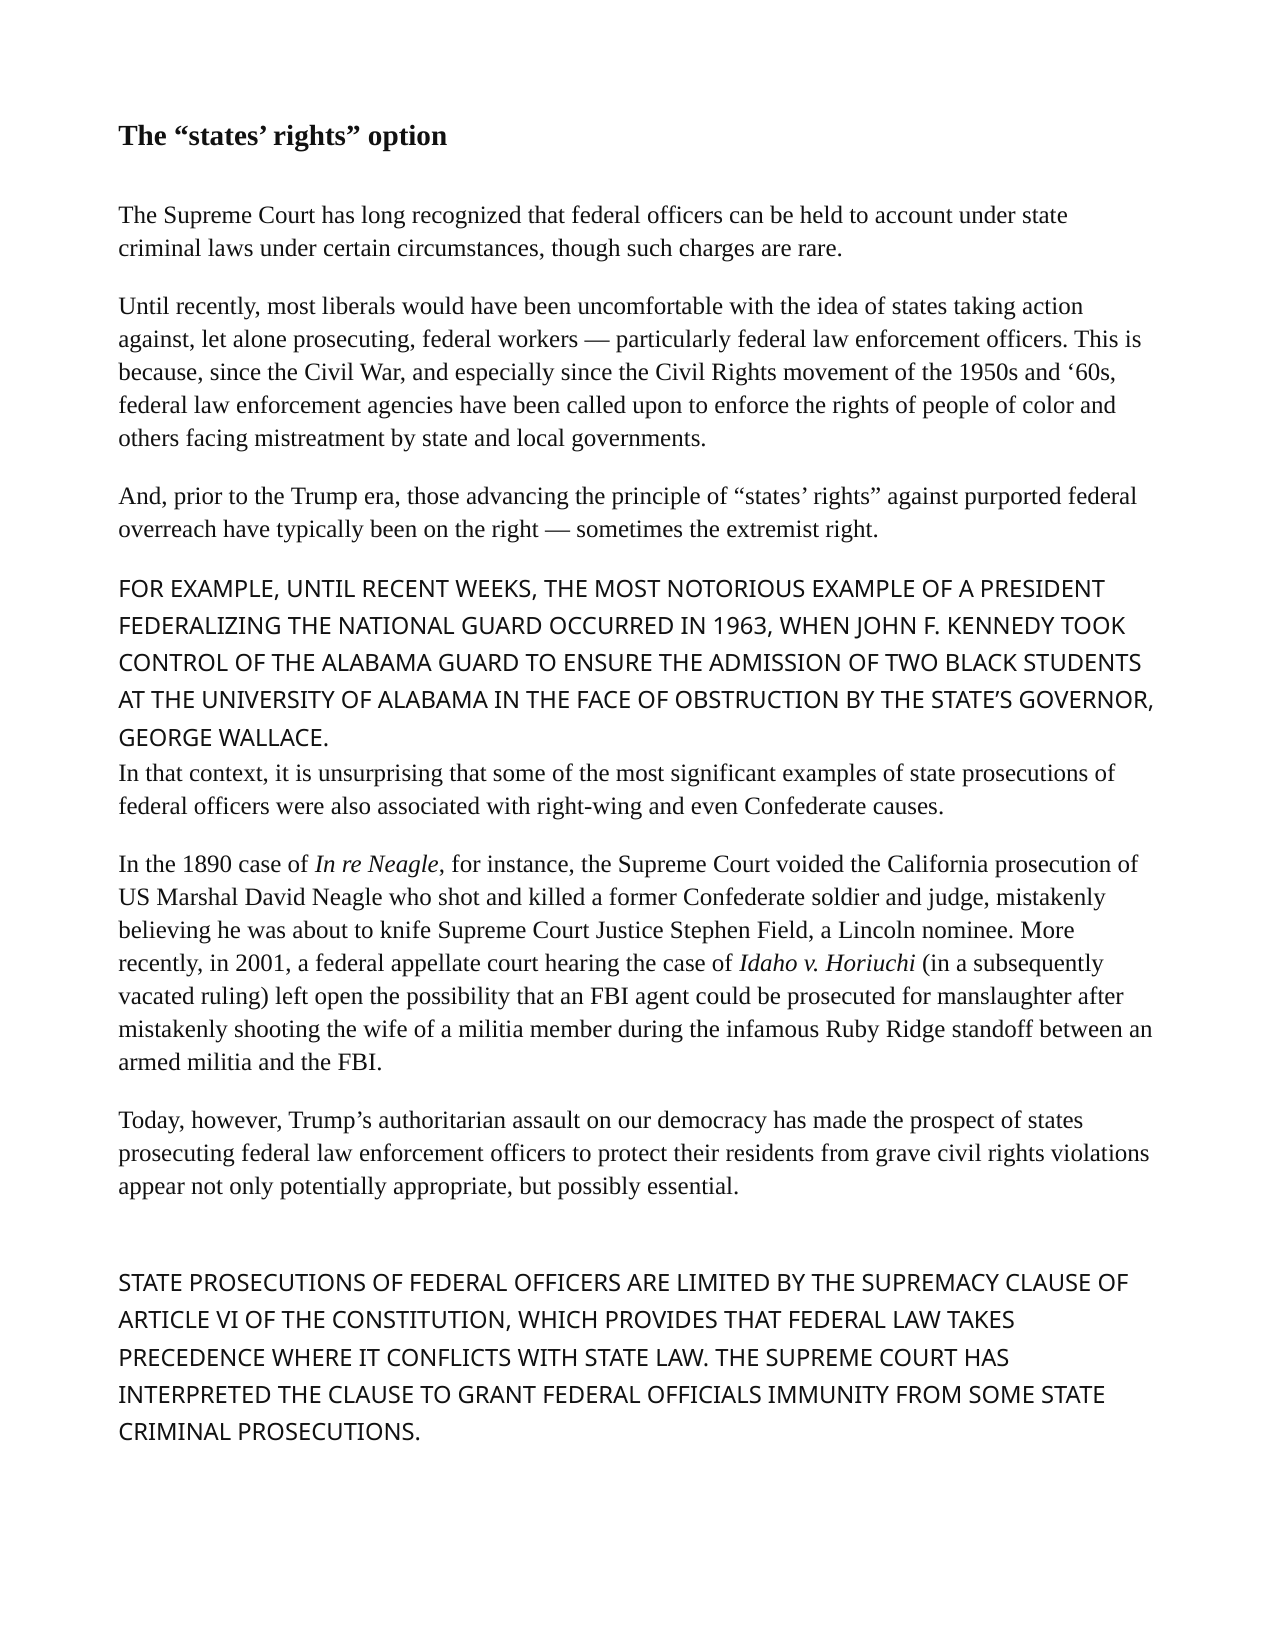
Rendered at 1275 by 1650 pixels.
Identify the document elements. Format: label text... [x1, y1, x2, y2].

text The Supreme Court has long recognized that federal officers can be held to account under state criminal laws under certain circumstances, though such charges are rare. [118, 200, 1157, 262]
subtitle The “states’ rights” option [118, 118, 1157, 152]
text Until recently, most liberals would have been uncomfortable with the idea of states taking action against, let alone prosecuting, federal workers — particularly federal law enforcement officers. This is because, since the Civil War, and especially since the Civil Rights movement of the 1950s and ‘60s, federal law enforcement agencies have been called upon to enforce the rights of people of color and others facing mistreatment by state and local governments. [118, 291, 1157, 452]
text State prosecutions of federal officers are limited by the Supremacy Clause of Article VI of the Constitution, which provides that federal law takes precedence where it conflicts with state law. The Supreme Court has interpreted the Clause to grant federal officials immunity from some state criminal prosecutions. [118, 1229, 1157, 1447]
text Today, however, Trump’s authoritarian assault on our democracy has made the prospect of states prosecuting federal law enforcement officers to protect their residents from grave civil rights violations appear not only potentially appropriate, but possibly essential. [118, 1105, 1157, 1200]
text In that context, it is unsurprising that some of the most significant examples of state prosecutions of federal officers were also associated with right-wing and even Confederate causes. [118, 758, 1157, 820]
text For example, until recent weeks, the most notorious example of a president federalizing the national guard occurred in 1963, when John F. Kennedy took control of the Alabama Guard to ensure the admission of two Black students at the University of Alabama in the face of obstruction by the state’s governor, George Wallace. [118, 572, 1157, 753]
text In the 1890 case of In re Neagle, for instance, the Supreme Court voided the California prosecution of US Marshal David Neagle who shot and killed a former Confederate soldier and judge, mistakenly believing he was about to knife Supreme Court Justice Stephen Field, a Lincoln nominee. More recently, in 2001, a federal appellate court hearing the case of Idaho v. Horiuchi (in a subsequently vacated ruling) left open the possibility that an FBI agent could be prosecuted for manslaughter after mistakenly shooting the wife of a militia member during the infamous Ruby Ridge standoff between an armed militia and the FBI. [118, 849, 1157, 1076]
text And, prior to the Trump era, those advancing the principle of “states’ rights” against purported federal overreach have typically been on the right — sometimes the extremist right. [118, 481, 1157, 543]
